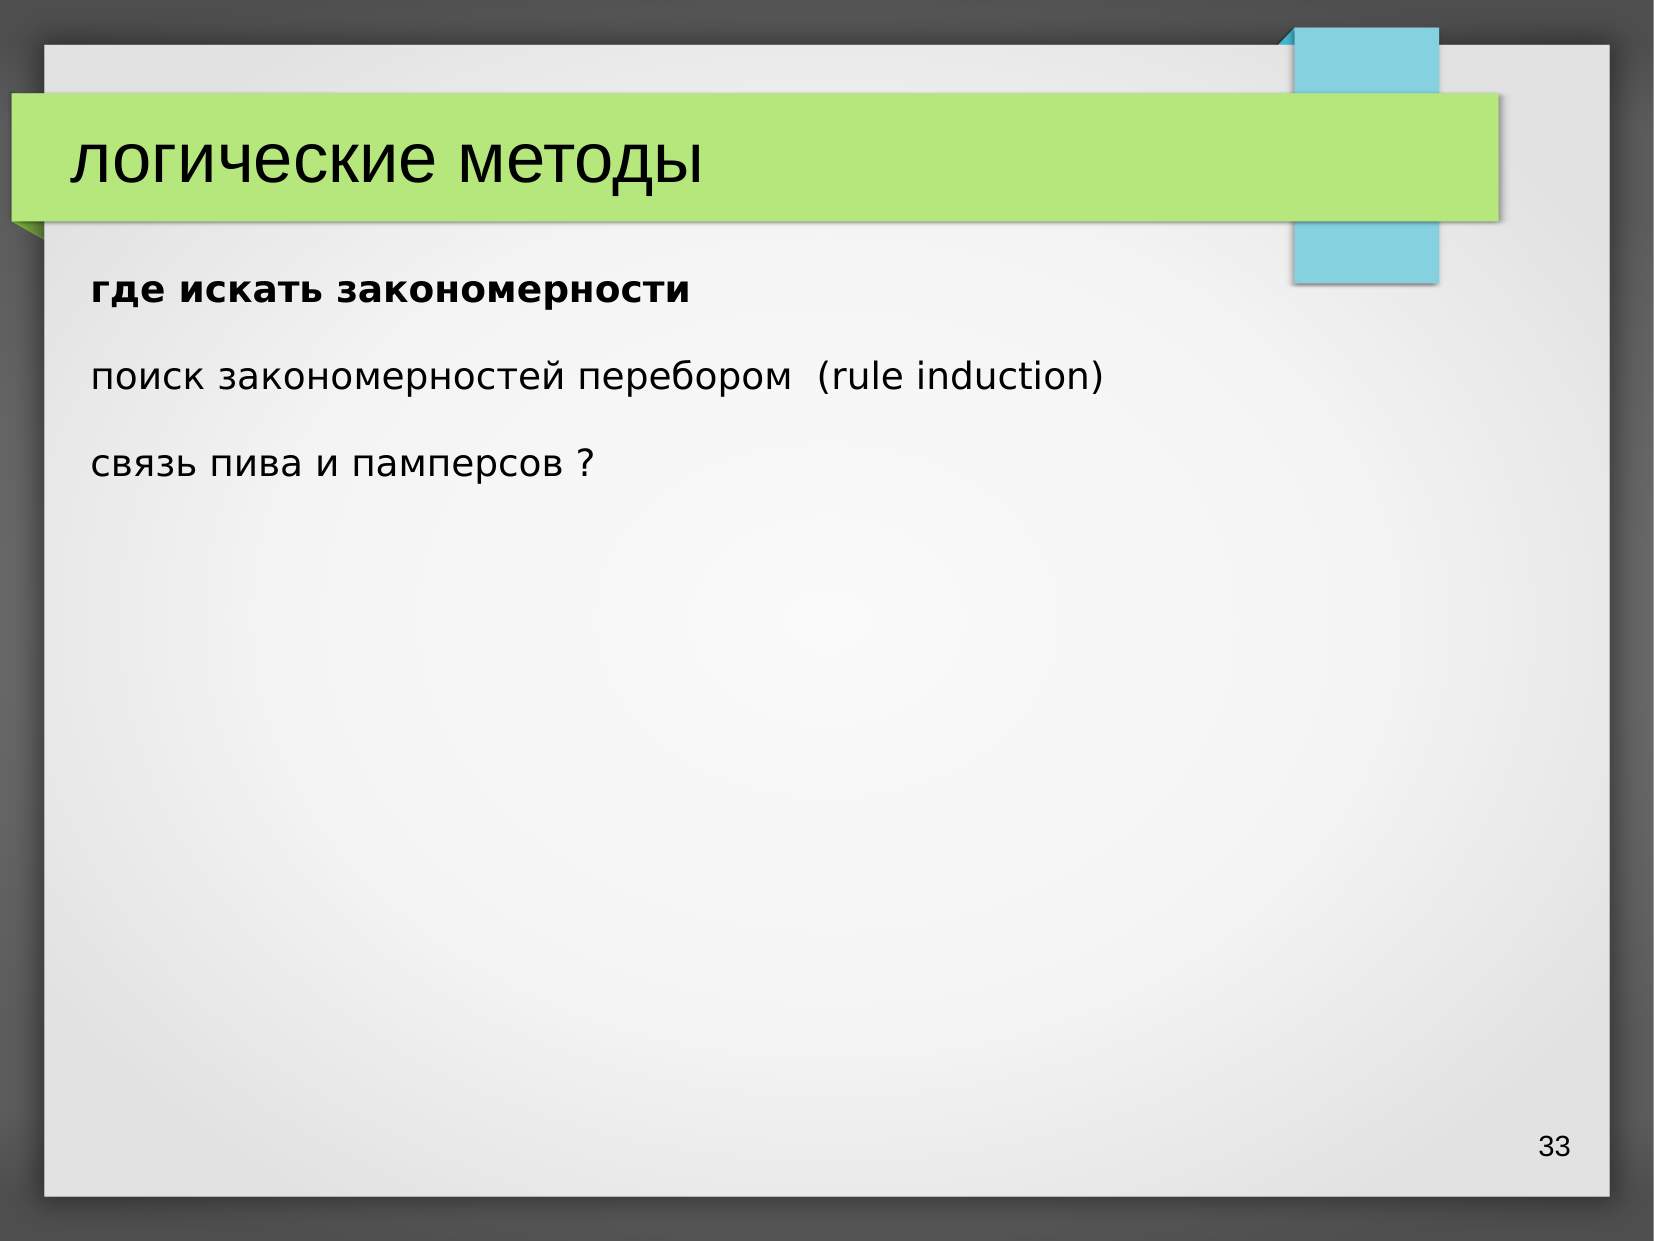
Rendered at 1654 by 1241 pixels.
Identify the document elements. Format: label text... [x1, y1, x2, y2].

picture [0, 0, 1654, 1241]
text_box где искать закономерности поиск закономерностей перебором (rule induction) связь пива и памперсов ? [75, 260, 1323, 650]
title логические методы [70, 118, 1205, 199]
